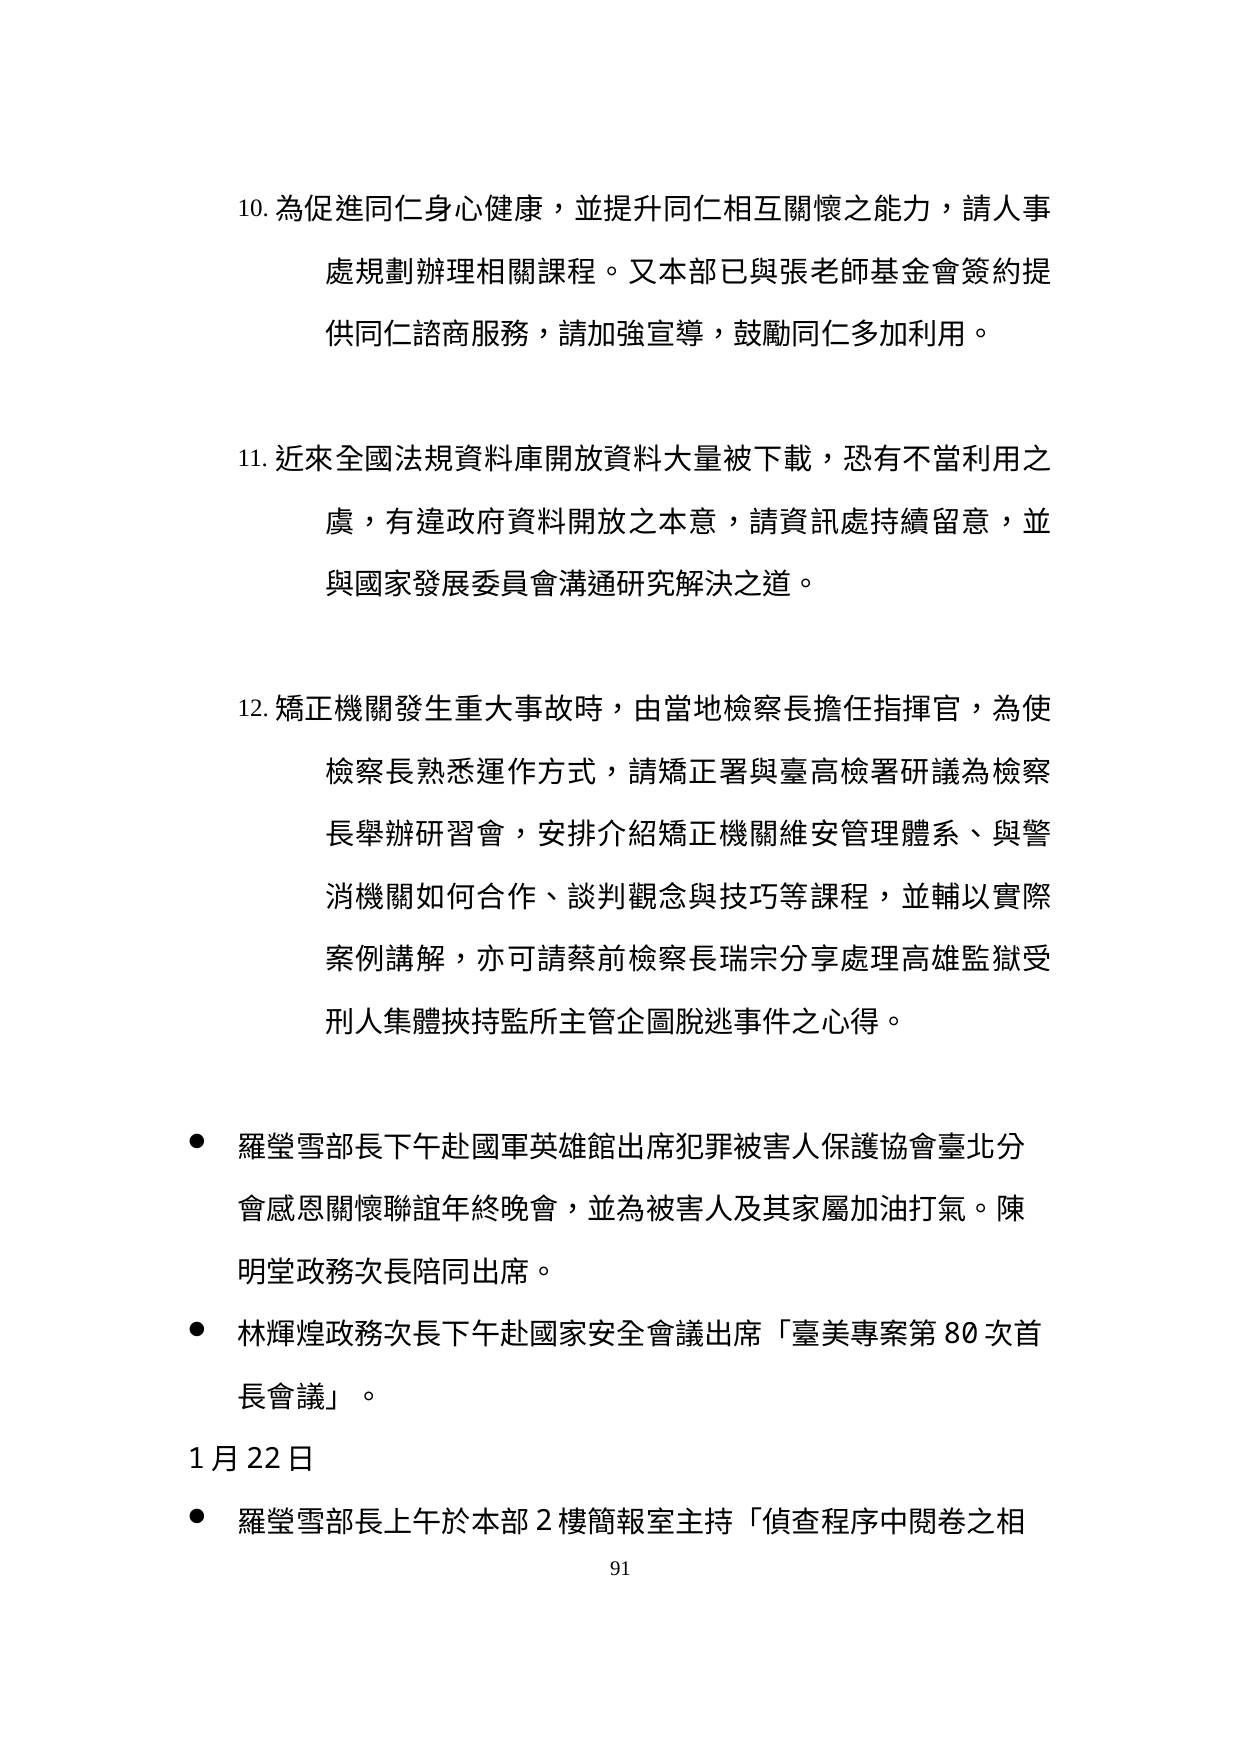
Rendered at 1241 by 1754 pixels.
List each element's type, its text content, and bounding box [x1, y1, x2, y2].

list 為促進同仁身心健康，並提升同仁相互關懷之能力，請人事處規劃辦理相關課程。又本部已與張老師基金會簽約提供同仁諮商服務，請加強宣導，鼓勵同仁多加利用。 [237, 165, 1053, 353]
list 矯正機關發生重大事故時，由當地檢察長擔任指揮官，為使檢察長熟悉運作方式，請矯正署與臺高檢署研議為檢察長舉辦研習會，安排介紹矯正機關維安管理體系、與警消機關如何合作、談判觀念與技巧等課程，並輔以實際案例講解，亦可請蔡前檢察長瑞宗分享處理高雄監獄受刑人集體挾持監所主管企圖脫逃事件之心得。 [237, 665, 1053, 1040]
list 羅瑩雪部長下午赴國軍英雄館出席犯罪被害人保護協會臺北分會感恩關懷聯誼年終晚會，並為被害人及其家屬加油打氣。陳明堂政務次長陪同出席。 [187, 1103, 1053, 1290]
list 羅瑩雪部長上午於本部2樓簡報室主持「偵查程序中閱卷之相 [187, 1478, 1053, 1540]
text 1月22日 [187, 1415, 1053, 1478]
list 林輝煌政務次長下午赴國家安全會議出席「臺美專案第80次首長會議」。 [187, 1290, 1053, 1415]
list 近來全國法規資料庫開放資料大量被下載，恐有不當利用之虞，有違政府資料開放之本意，請資訊處持續留意，並與國家發展委員會溝通研究解決之道。 [237, 415, 1053, 603]
